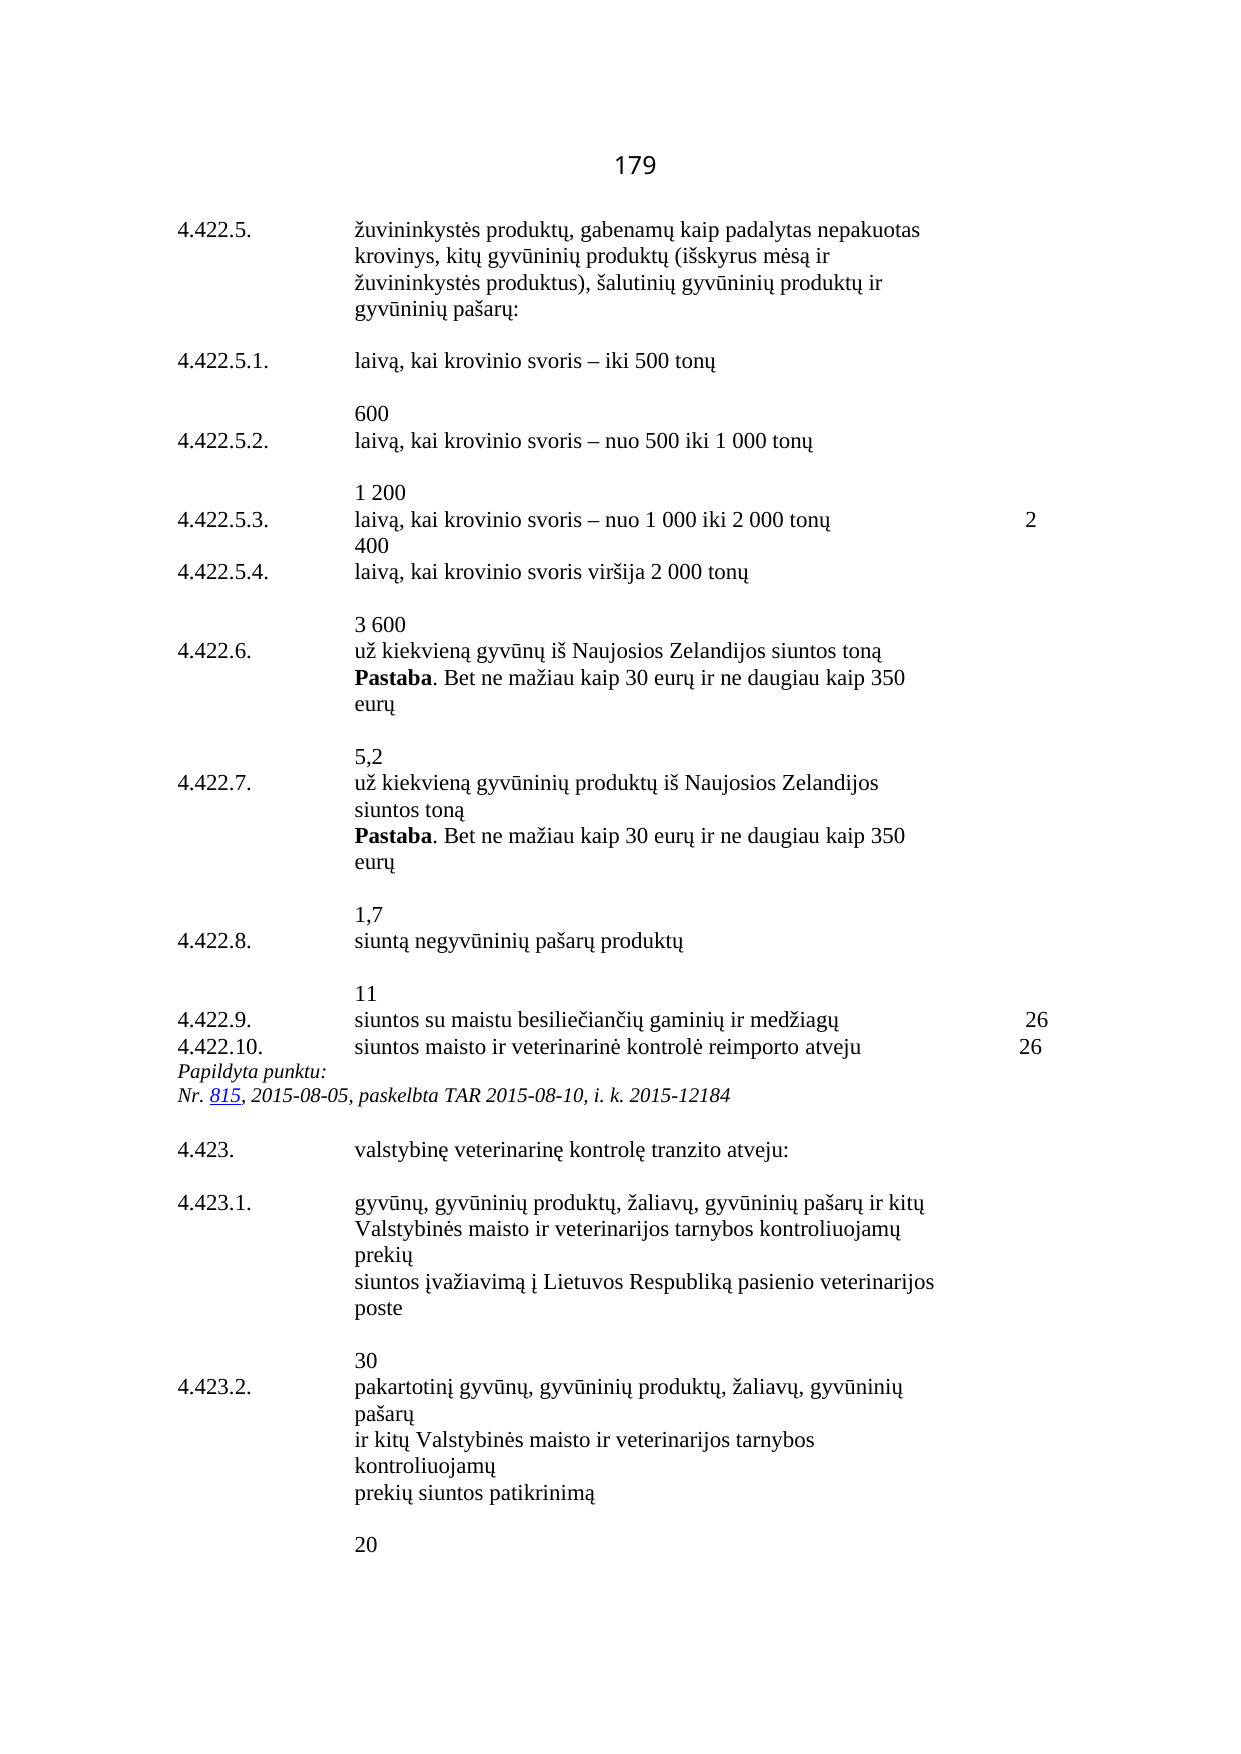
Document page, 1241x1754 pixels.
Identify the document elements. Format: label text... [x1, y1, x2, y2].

text Nr. 815, 2015-08-05, paskelbta TAR 2015-08-10, i. k. 2015-12184 [177, 1083, 1093, 1107]
text 4.423.1. gyvūnų, gyvūninių produktų, žaliavų, gyvūninių pašarų ir kitų [177, 1189, 945, 1215]
text Pastaba. Bet ne mažiau kaip 30 eurų ir ne daugiau kaip 350 eurų 1,7 [354, 822, 945, 927]
text Papildyta punktu: [177, 1059, 1093, 1083]
text 4.422.5.1. laivą, kai krovinio svoris – iki 500 tonų 600 [177, 348, 945, 427]
text Pastaba. Bet ne mažiau kaip 30 eurų ir ne daugiau kaip 350 eurų 5,2 [354, 664, 945, 769]
text 4.422.10. siuntos maisto ir veterinarinė kontrolė reimporto atveju 26 [177, 1033, 1063, 1059]
text 4.422.5. žuvininkystės produktų, gabenamų kaip padalytas nepakuotas krovinys, kitų gyvūninių produktų (išskyrus mėsą ir žuvininkystės produktus), šalutinių gyvūninių produktų ir gyvūninių pašarų: [177, 216, 945, 348]
text prekių siuntos patikrinimą 20 [354, 1479, 945, 1558]
text 4.422.6. už kiekvieną gyvūnų iš Naujosios Zelandijos siuntos toną [177, 637, 945, 664]
text 4.423. valstybinę veterinarinę kontrolę tranzito atveju: [177, 1136, 945, 1189]
text poste 30 [354, 1294, 945, 1373]
text ir kitų Valstybinės maisto ir veterinarijos tarnybos kontroliuojamų [354, 1426, 945, 1479]
text 4.422.7. už kiekvieną gyvūninių produktų iš Naujosios Zelandijos siuntos toną [177, 769, 945, 822]
text Valstybinės maisto ir veterinarijos tarnybos kontroliuojamų prekių [354, 1215, 945, 1268]
text 4.422.5.3. laivą, kai krovinio svoris – nuo 1 000 iki 2 000 tonų 2 400 [177, 506, 1063, 558]
text 4.422.5.4. laivą, kai krovinio svoris viršija 2 000 tonų 3 600 [177, 558, 945, 637]
text 4.422.5.2. laivą, kai krovinio svoris – nuo 500 iki 1 000 tonų 1 200 [177, 427, 945, 506]
text siuntos įvažiavimą į Lietuvos Respubliką pasienio veterinarijos [354, 1268, 945, 1294]
text 4.422.8. siuntą negyvūninių pašarų produktų 11 [177, 927, 945, 1006]
text 4.422.9. siuntos su maistu besiliečiančių gaminių ir medžiagų 26 [177, 1006, 1063, 1033]
text 4.423.2. pakartotinį gyvūnų, gyvūninių produktų, žaliavų, gyvūninių pašarų [177, 1373, 945, 1426]
